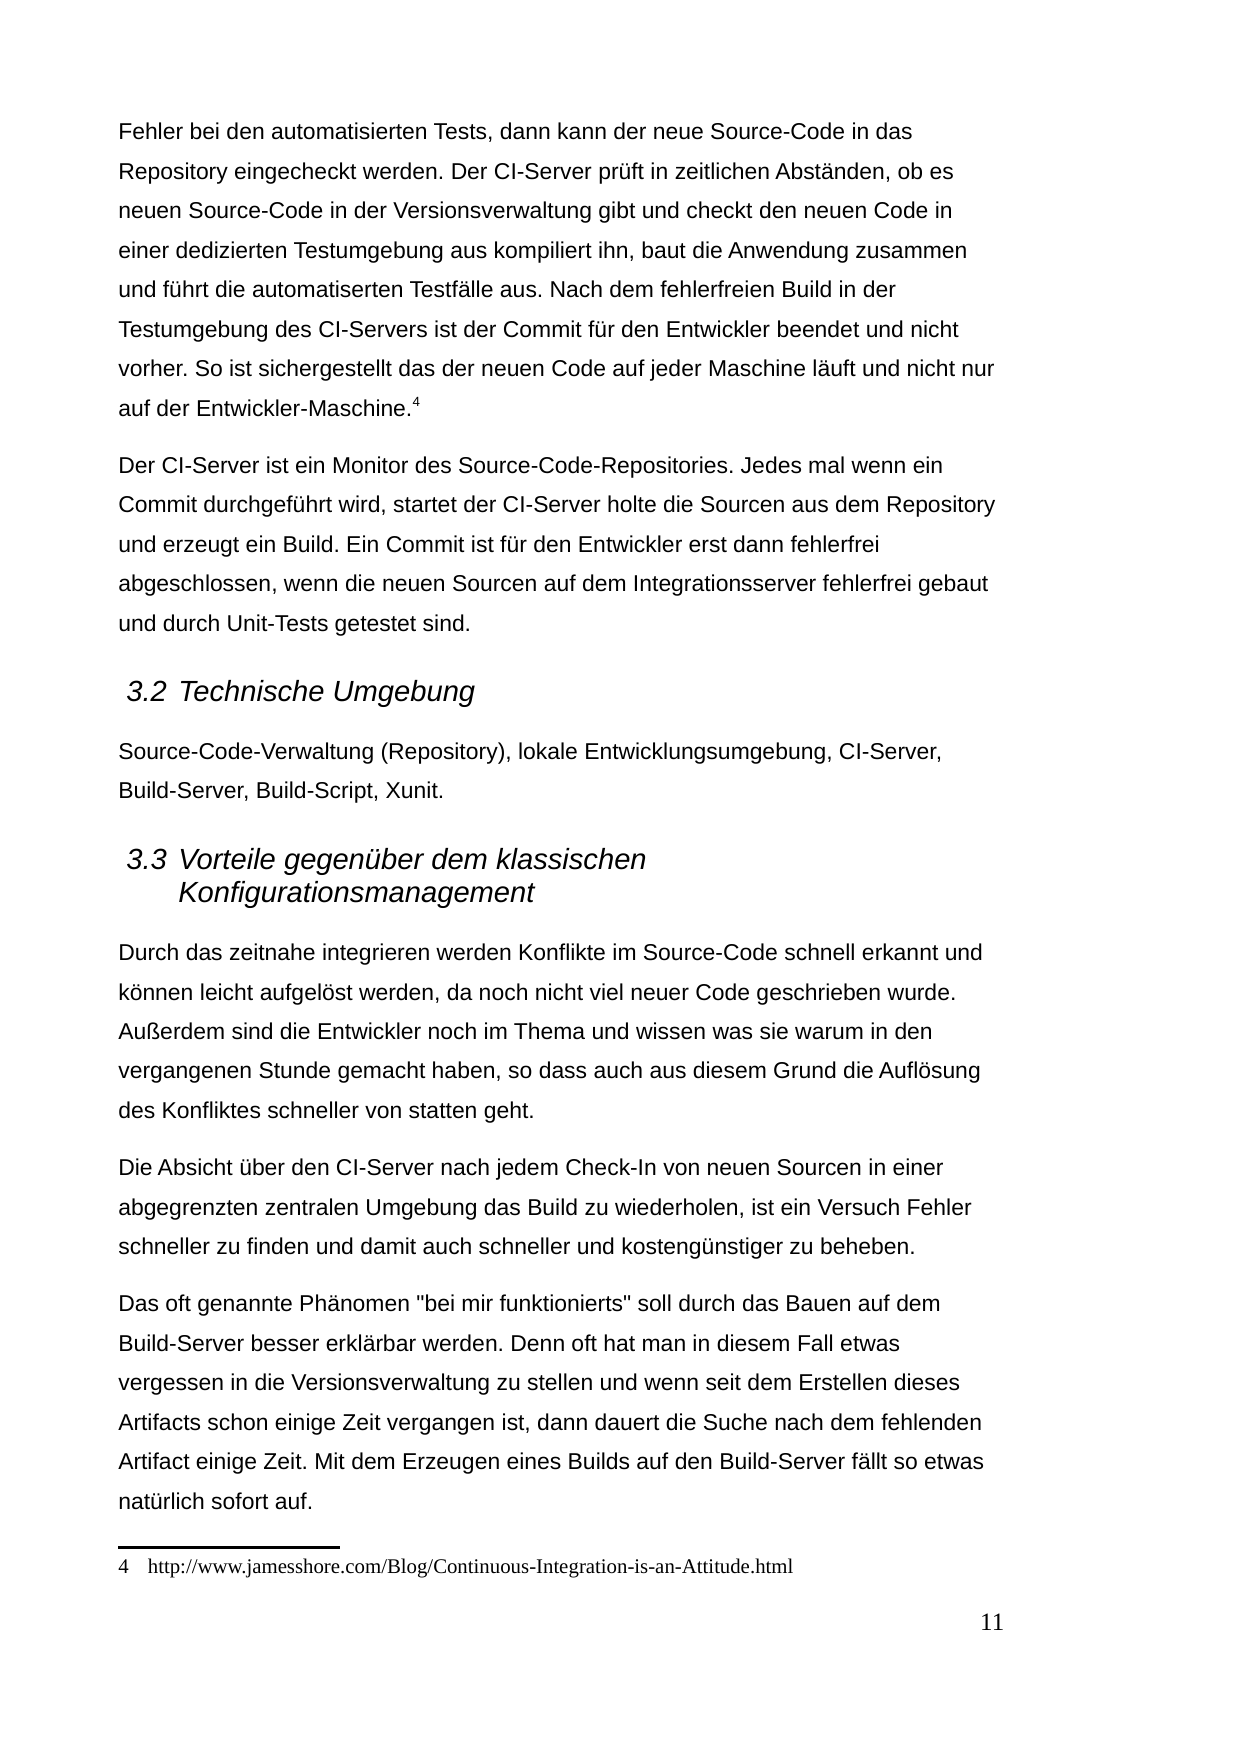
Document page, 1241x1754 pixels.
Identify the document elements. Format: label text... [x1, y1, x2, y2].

text Das oft genannte Phänomen "bei mir funktionierts" soll durch das Bauen auf dem Build-Server besser erklärbar werden. Denn oft hat man in diesem Fall etwas vergessen in die Versionsverwaltung zu stellen und wenn seit dem Erstellen dieses Artifacts schon einige Zeit vergangen ist, dann dauert die Suche nach dem fehlenden Artifact einige Zeit. Mit dem Erzeugen eines Builds auf den Build-Server fällt so etwas natürlich sofort auf. [118, 1290, 1004, 1514]
text http://www.jamesshore.com/Blog/Continuous-Integration-is-an-Attitude.html [118, 1553, 1004, 1578]
subtitle Technische Umgebung [118, 674, 1004, 708]
text Source-Code-Verwaltung (Repository), lokale Entwicklungsumgebung, CI-Server, Build-Server, Build-Script, Xunit. [118, 738, 1004, 804]
text Der CI-Server ist ein Monitor des Source-Code-Repositories. Jedes mal wenn ein Commit durchgeführt wird, startet der CI-Server holte die Sourcen aus dem Repository und erzeugt ein Build. Ein Commit ist für den Entwickler erst dann fehlerfrei abgeschlossen, wenn die neuen Sourcen auf dem Integrationsserver fehlerfrei gebaut und durch Unit-Tests getestet sind. [118, 452, 1004, 636]
text Fehler bei den automatisierten Tests, dann kann der neue Source-Code in das Repository eingecheckt werden. Der CI-Server prüft in zeitlichen Abständen, ob es neuen Source-Code in der Versionsverwaltung gibt und checkt den neuen Code in einer dedizierten Testumgebung aus kompiliert ihn, baut die Anwendung zusammen und führt die automatiserten Testfälle aus. Nach dem fehlerfreien Build in der Testumgebung des CI-Servers ist der Commit für den Entwickler beendet und nicht vorher. So ist sichergestellt das der neuen Code auf jeder Maschine läuft und nicht nur auf der Entwickler-Maschine. [118, 118, 1004, 421]
text Durch das zeitnahe integrieren werden Konflikte im Source-Code schnell erkannt und können leicht aufgelöst werden, da noch nicht viel neuer Code geschrieben wurde. Außerdem sind die Entwickler noch im Thema und wissen was sie warum in den vergangenen Stunde gemacht haben, so dass auch aus diesem Grund die Auflösung des Konfliktes schneller von statten geht. [118, 939, 1004, 1123]
text Die Absicht über den CI-Server nach jedem Check-In von neuen Sourcen in einer abgegrenzten zentralen Umgebung das Build zu wiederholen, ist ein Versuch Fehler schneller zu finden und damit auch schneller und kostengünstiger zu beheben. [118, 1154, 1004, 1259]
subtitle Vorteile gegenüber dem klassischen Konfigurationsmanagement [118, 842, 1004, 909]
